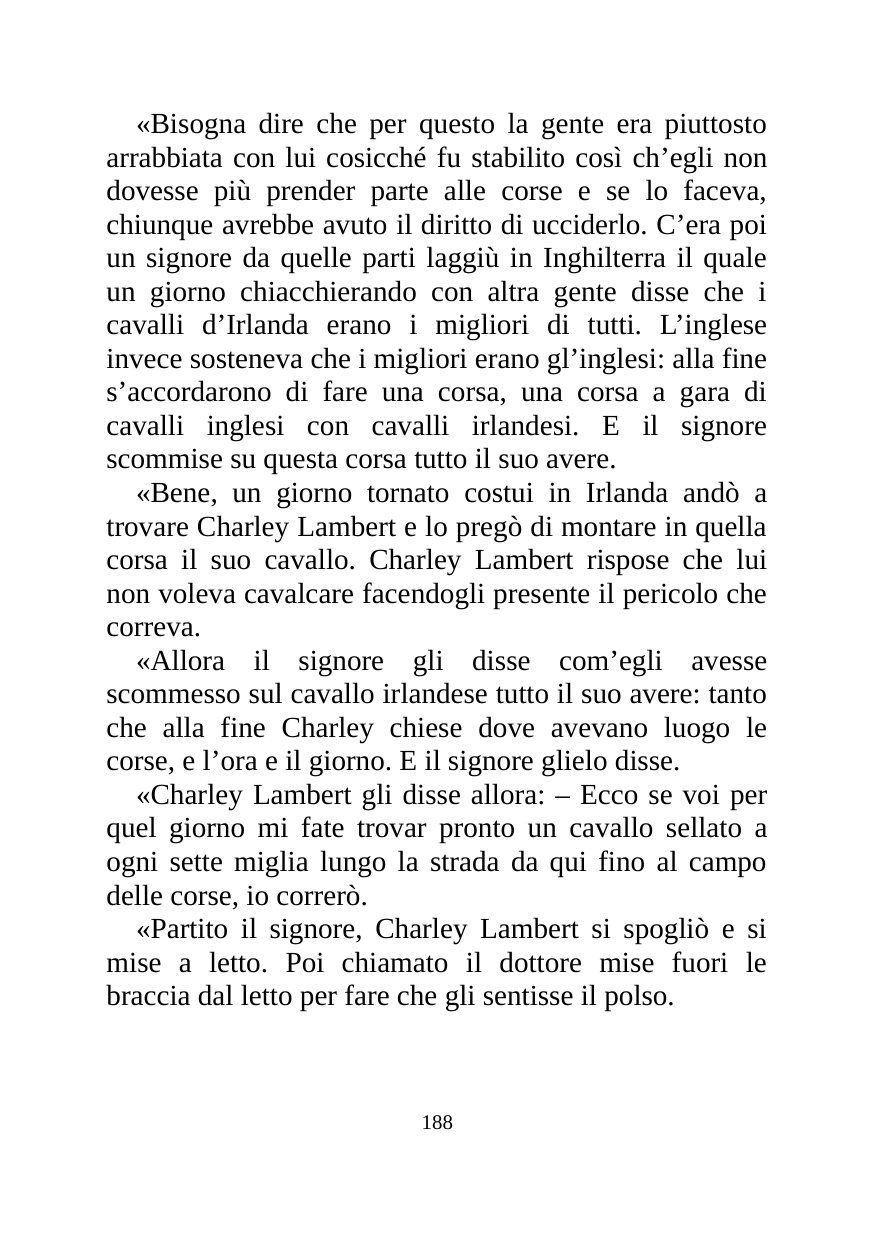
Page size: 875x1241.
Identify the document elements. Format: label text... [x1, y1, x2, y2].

text «Bisogna dire che per questo la gente era piuttosto arrabbiata con lui cosicché fu stabilito così ch’egli non dovesse più prender parte alle corse e se lo faceva, chiunque avrebbe avuto il diritto di ucciderlo. C’era poi un signore da quelle parti laggiù in Inghilterra il quale un giorno chiacchierando con altra gente disse che i cavalli d’Irlanda erano i migliori di tutti. L’inglese invece sosteneva che i migliori erano gl’inglesi: alla fine s’accordarono di fare una corsa, una corsa a gara di cavalli inglesi con cavalli irlandesi. E il signore scommise su questa corsa tutto il suo avere. [106, 106, 768, 475]
text «Allora il signore gli disse com’egli avesse scommesso sul cavallo irlandese tutto il suo avere: tanto che alla fine Charley chiese dove avevano luogo le corse, e l’ora e il giorno. E il signore glielo disse. [106, 643, 768, 777]
text «Charley Lambert gli disse allora: – Ecco se voi per quel giorno mi fate trovar pronto un cavallo sellato a ogni sette miglia lungo la strada da qui fino al campo delle corse, io correrò. [106, 777, 768, 911]
text «Partito il signore, Charley Lambert si spogliò e si mise a letto. Poi chiamato il dottore mise fuori le braccia dal letto per fare che gli sentisse il polso. [106, 911, 768, 1012]
text «Bene, un giorno tornato costui in Irlanda andò a trovare Charley Lambert e lo pregò di montare in quella corsa il suo cavallo. Charley Lambert rispose che lui non voleva cavalcare facendogli presente il pericolo che correva. [106, 475, 768, 643]
